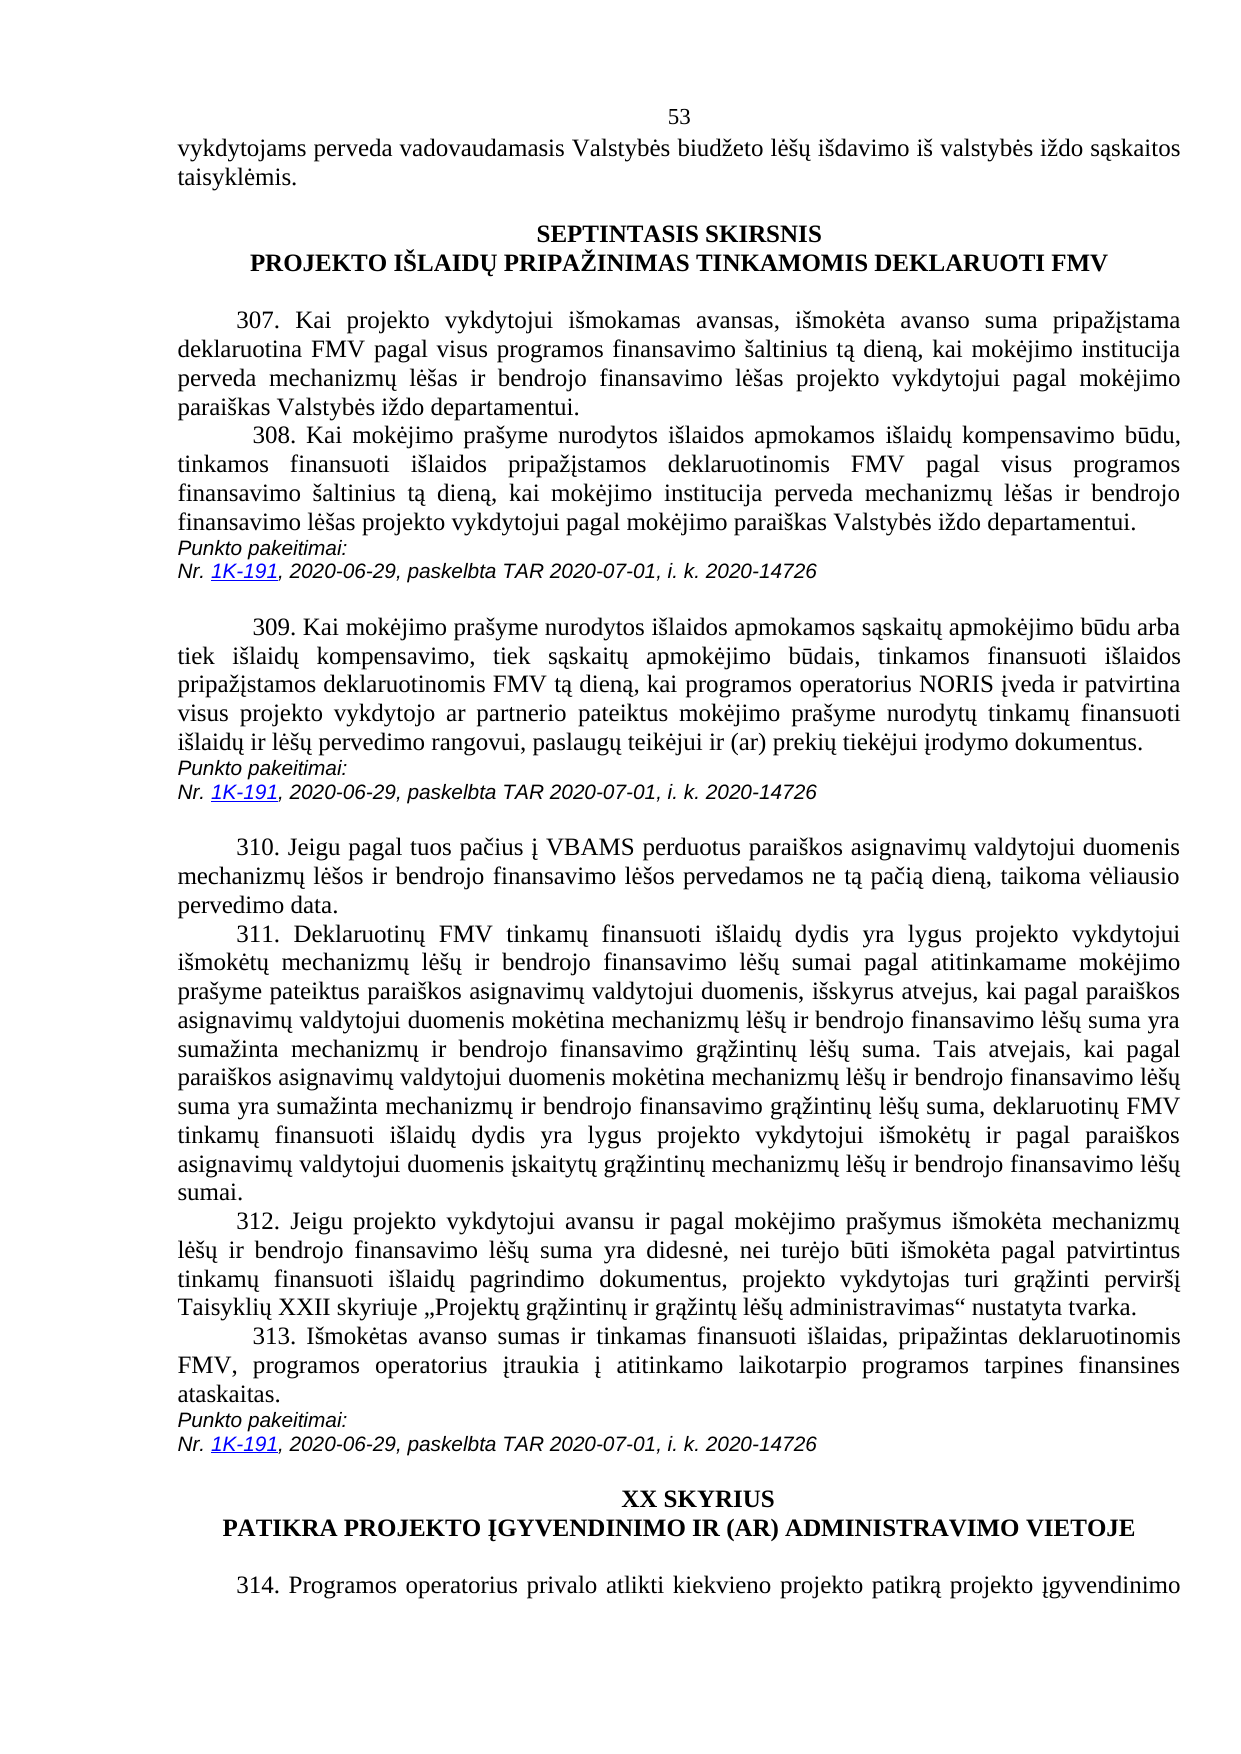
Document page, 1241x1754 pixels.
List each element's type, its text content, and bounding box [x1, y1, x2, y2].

text Punkto pakeitimai: [177, 756, 1181, 780]
text 312. Jeigu projekto vykdytojui avansu ir pagal mokėjimo prašymus išmokėta mechanizmų lėšų ir bendrojo finansavimo lėšų suma yra didesnė, nei turėjo būti išmokėta pagal patvirtintus tinkamų finansuoti išlaidų pagrindimo dokumentus, projekto vykdytojas turi grąžinti perviršį Taisyklių XXII skyriuje „Projektų grąžintinų ir grąžintų lėšų administravimas“ nustatyta tvarka. [177, 1206, 1181, 1321]
text 314. Programos operatorius privalo atlikti kiekvieno projekto patikrą projekto įgyvendinimo [177, 1570, 1181, 1599]
text Nr. 1K-191, 2020-06-29, paskelbta TAR 2020-07-01, i. k. 2020-14726 [177, 1431, 1181, 1455]
text Patikra projekto įgyvendinimo ir (ar) administravimo vietoje [177, 1513, 1181, 1542]
text Punkto pakeitimai: [177, 535, 1181, 559]
text Nr. 1K-191, 2020-06-29, paskelbta TAR 2020-07-01, i. k. 2020-14726 [177, 780, 1181, 804]
text XX SKYRIUS [215, 1484, 1181, 1513]
text 310. Jeigu pagal tuos pačius į VBAMS perduotus paraiškos asignavimų valdytojui duomenis mechanizmų lėšos ir bendrojo finansavimo lėšos pervedamos ne tą pačią dieną, taikoma vėliausio pervedimo data. [177, 832, 1181, 919]
text Nr. 1K-191, 2020-06-29, paskelbta TAR 2020-07-01, i. k. 2020-14726 [177, 559, 1181, 583]
text 313. Išmokėtas avanso sumas ir tinkamas finansuoti išlaidas, pripažintas deklaruotinomis FMV, programos operatorius įtraukia į atitinkamo laikotarpio programos tarpines finansines ataskaitas. [177, 1321, 1181, 1407]
text PROJEKTO IŠLAIDŲ PRIPAŽINIMAS TINKAMOMIS DEKLARUOTI FMV [177, 248, 1181, 277]
text vykdytojams perveda vadovaudamasis Valstybės biudžeto lėšų išdavimo iš valstybės iždo sąskaitos taisyklėmis. [177, 133, 1181, 190]
text 311. Deklaruotinų FMV tinkamų finansuoti išlaidų dydis yra lygus projekto vykdytojui išmokėtų mechanizmų lėšų ir bendrojo finansavimo lėšų sumai pagal atitinkamame mokėjimo prašyme pateiktus paraiškos asignavimų valdytojui duomenis, išskyrus atvejus, kai pagal paraiškos asignavimų valdytojui duomenis mokėtina mechanizmų lėšų ir bendrojo finansavimo lėšų suma yra sumažinta mechanizmų ir bendrojo finansavimo grąžintinų lėšų suma. Tais atvejais, kai pagal paraiškos asignavimų valdytojui duomenis mokėtina mechanizmų lėšų ir bendrojo finansavimo lėšų suma yra sumažinta mechanizmų ir bendrojo finansavimo grąžintinų lėšų suma, deklaruotinų FMV tinkamų finansuoti išlaidų dydis yra lygus projekto vykdytojui išmokėtų ir pagal paraiškos asignavimų valdytojui duomenis įskaitytų grąžintinų mechanizmų lėšų ir bendrojo finansavimo lėšų sumai. [177, 919, 1181, 1206]
text Punkto pakeitimai: [177, 1407, 1181, 1431]
text 307. Kai projekto vykdytojui išmokamas avansas, išmokėta avanso suma pripažįstama deklaruotina FMV pagal visus programos finansavimo šaltinius tą dieną, kai mokėjimo institucija perveda mechanizmų lėšas ir bendrojo finansavimo lėšas projekto vykdytojui pagal mokėjimo paraiškas Valstybės iždo departamentui. [177, 305, 1181, 420]
text SEPTINTASIS SKIRSNIS [177, 219, 1181, 248]
text 308. Kai mokėjimo prašyme nurodytos išlaidos apmokamos išlaidų kompensavimo būdu, tinkamos finansuoti išlaidos pripažįstamos deklaruotinomis FMV pagal visus programos finansavimo šaltinius tą dieną, kai mokėjimo institucija perveda mechanizmų lėšas ir bendrojo finansavimo lėšas projekto vykdytojui pagal mokėjimo paraiškas Valstybės iždo departamentui. [177, 420, 1181, 535]
text 309. Kai mokėjimo prašyme nurodytos išlaidos apmokamos sąskaitų apmokėjimo būdu arba tiek išlaidų kompensavimo, tiek sąskaitų apmokėjimo būdais, tinkamos finansuoti išlaidos pripažįstamos deklaruotinomis FMV tą dieną, kai programos operatorius NORIS įveda ir patvirtina visus projekto vykdytojo ar partnerio pateiktus mokėjimo prašyme nurodytų tinkamų finansuoti išlaidų ir lėšų pervedimo rangovui, paslaugų teikėjui ir (ar) prekių tiekėjui įrodymo dokumentus. [177, 612, 1181, 756]
